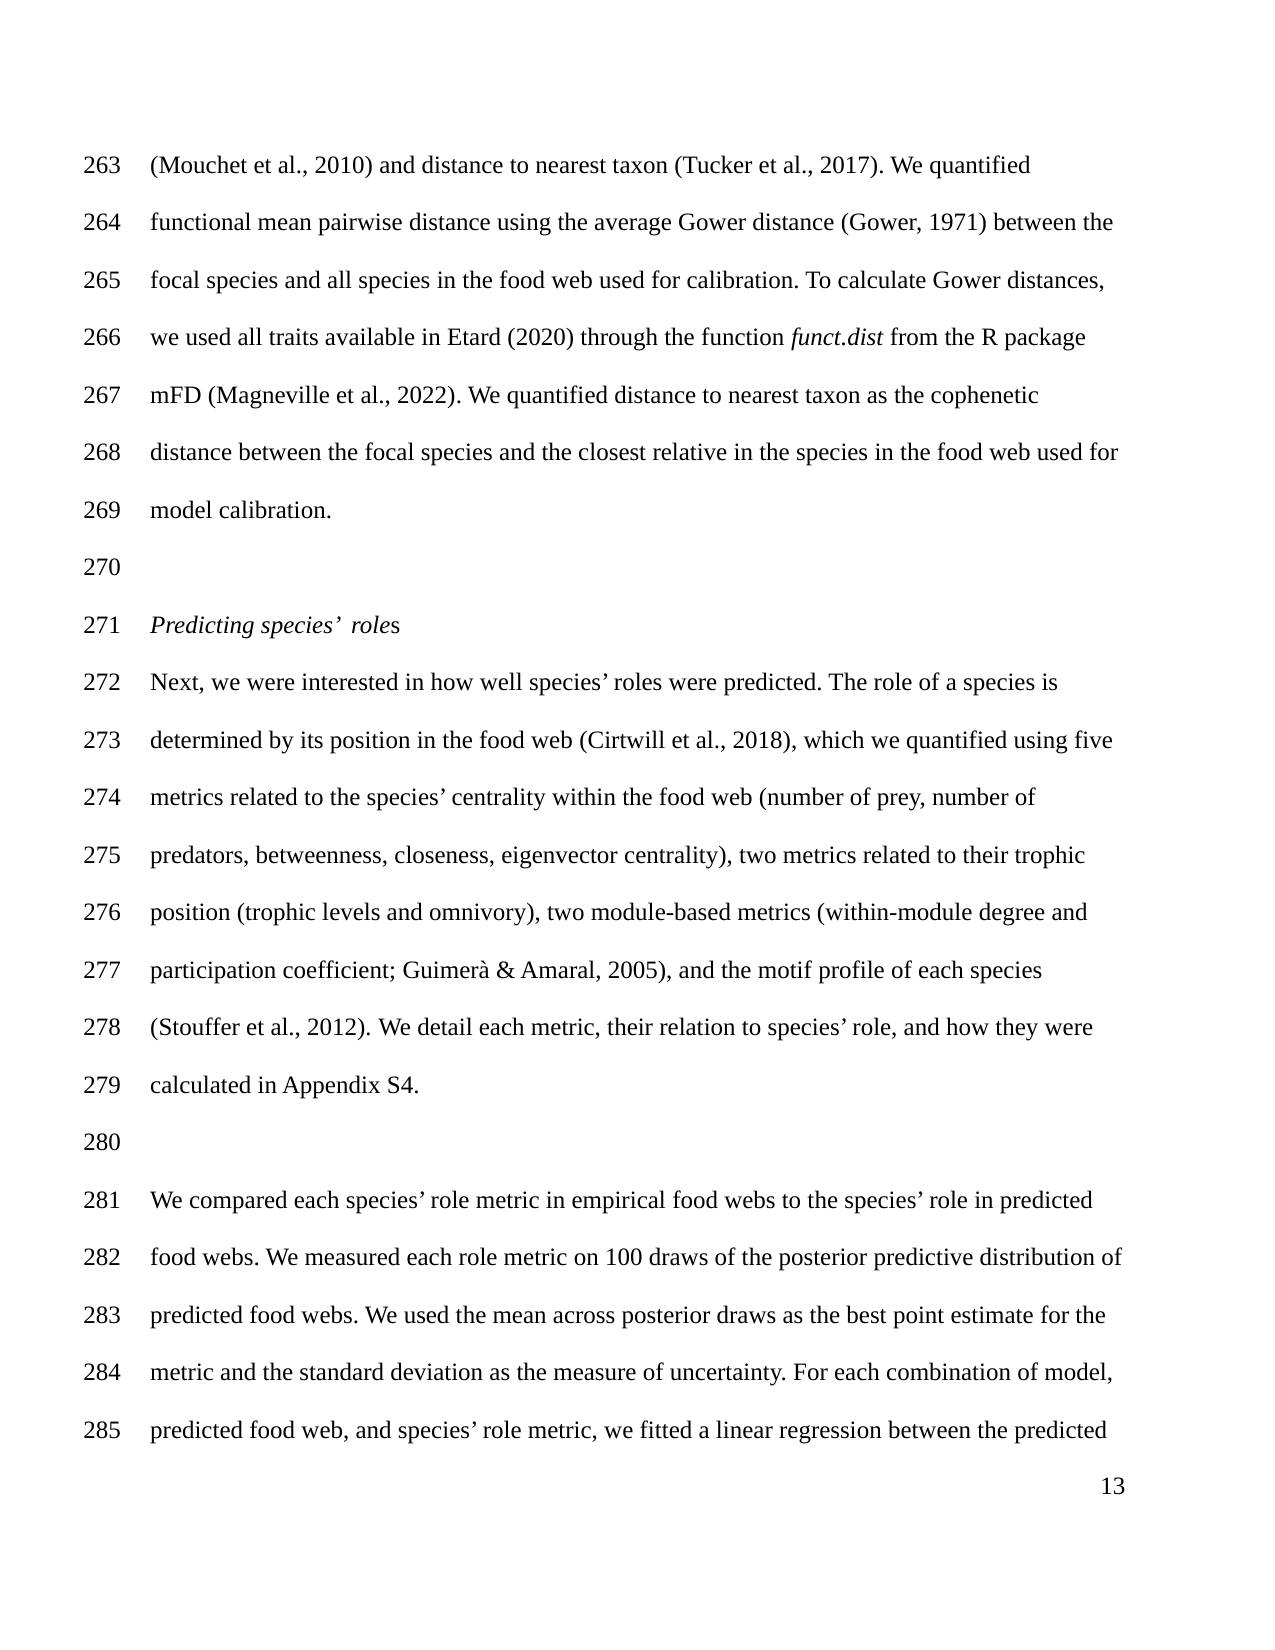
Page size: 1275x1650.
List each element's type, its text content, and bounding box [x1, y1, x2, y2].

text Predicting species’ roles [150, 610, 1125, 639]
text We compared each species’ role metric in empirical food webs to the species’ role in predicted food webs. We measured each role metric on 100 draws of the posterior predictive distribution of predicted food webs. We used the mean across posterior draws as the best point estimate for the metric and the standard deviation as the measure of uncertainty. For each combination of model, predicted food web, and species’ role metric, we fitted a linear regression between the predicted [150, 1185, 1125, 1444]
text Next, we were interested in how well species’ roles were predicted. The role of a species is determined by its position in the food web (Cirtwill et al., 2018), which we quantified using five metrics related to the species’ centrality within the food web (number of prey, number of predators, betweenness, closeness, eigenvector centrality), two metrics related to their trophic position (trophic levels and omnivory), two module-based metrics (within-module degree and participation coefficient; Guimerà & Amaral, 2005), and the motif profile of each species (Stouffer et al., 2012). We detail each metric, their relation to species’ role, and how they were calculated in Appendix S4. [150, 667, 1125, 1099]
text (Mouchet et al., 2010) and distance to nearest taxon (Tucker et al., 2017). We quantified functional mean pairwise distance using the average Gower distance (Gower, 1971) between the focal species and all species in the food web used for calibration. To calculate Gower distances, we used all traits available in Etard (2020) through the function funct.dist from the R package mFD (Magneville et al., 2022). We quantified distance to nearest taxon as the cophenetic distance between the focal species and the closest relative in the species in the food web used for model calibration. [150, 150, 1125, 524]
